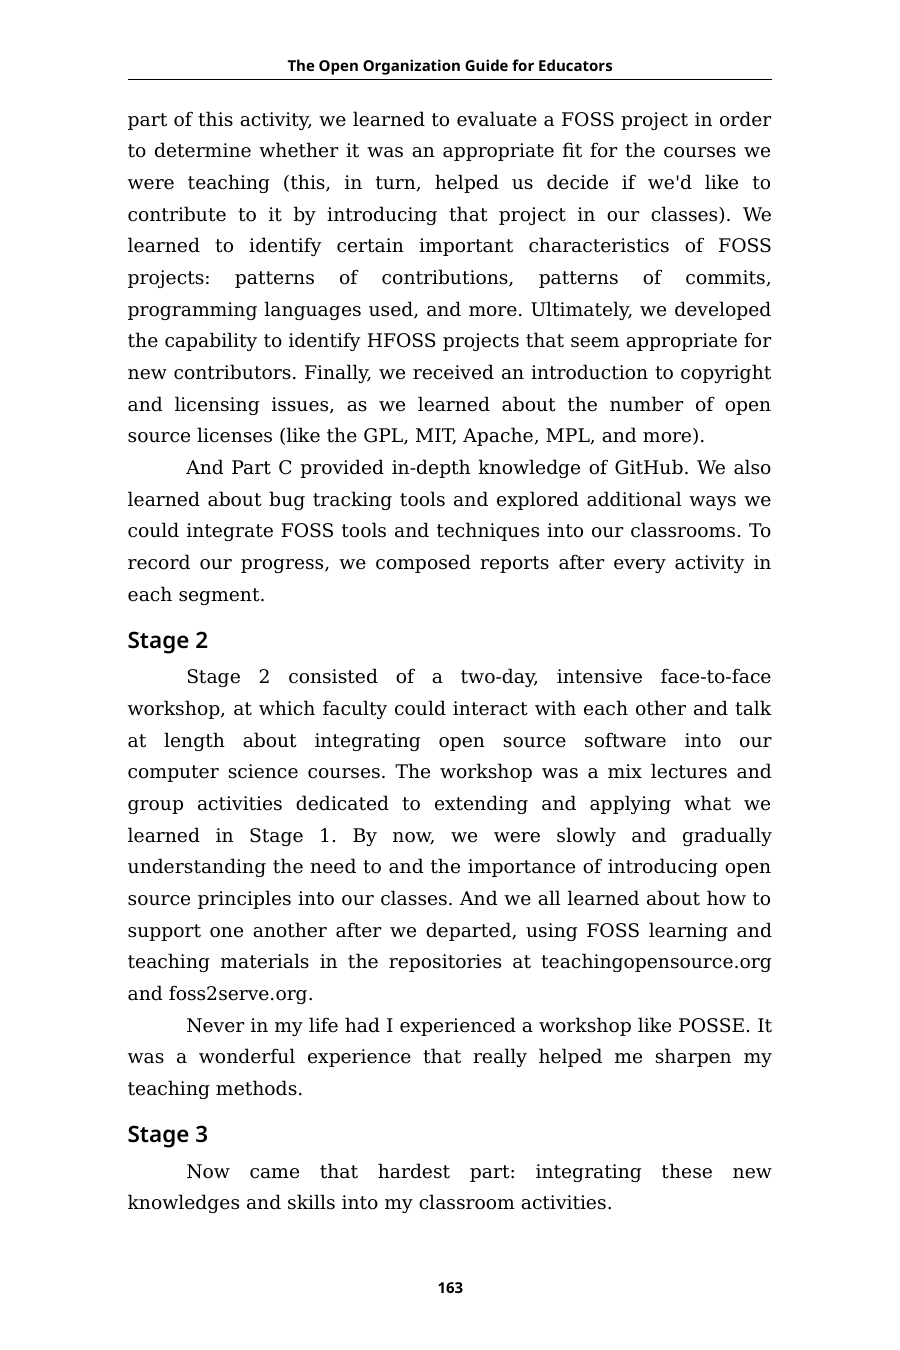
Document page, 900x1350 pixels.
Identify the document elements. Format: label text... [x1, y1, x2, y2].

text And Part C provided in-depth knowledge of GitHub. We also learned about bug tracking tools and explored additional ways we could integrate FOSS tools and techniques into our classrooms. To record our progress, we composed reports after every activity in each segment. [127, 457, 772, 606]
text Never in my life had I experienced a workshop like POSSE. It was a wonderful experience that really helped me sharpen my teaching methods. [127, 1015, 772, 1100]
subtitle Stage 3 [127, 1122, 772, 1148]
subtitle Stage 2 [127, 628, 772, 654]
text part of this activity, we learned to evaluate a FOSS project in order to determine whether it was an appropriate fit for the courses we were teaching (this, in turn, helped us decide if we'd like to contribute to it by introducing that project in our classes). We learned to identify certain important characteristics of FOSS projects: patterns of contributions, patterns of commits, programming languages used, and more. Ultimately, we developed the capability to identify HFOSS projects that seem appropriate for new contributors. Finally, we received an introduction to copyright and licensing issues, as we learned about the number of open source licenses (like the GPL, MIT, Apache, MPL, and more). [127, 109, 772, 447]
text Stage 2 consisted of a two-day, intensive face-to-face workshop, at which faculty could interact with each other and talk at length about integrating open source software into our computer science courses. The workshop was a mix lectures and group activities dedicated to extending and applying what we learned in Stage 1. By now, we were slowly and gradually understanding the need to and the importance of introducing open source principles into our classes. And we all learned about how to support one another after we departed, using FOSS learning and teaching materials in the repositories at teachingopensource.org and foss2serve.org. [127, 666, 772, 1005]
text Now came that hardest part: integrating these new knowledges and skills into my classroom activities. [127, 1161, 772, 1214]
